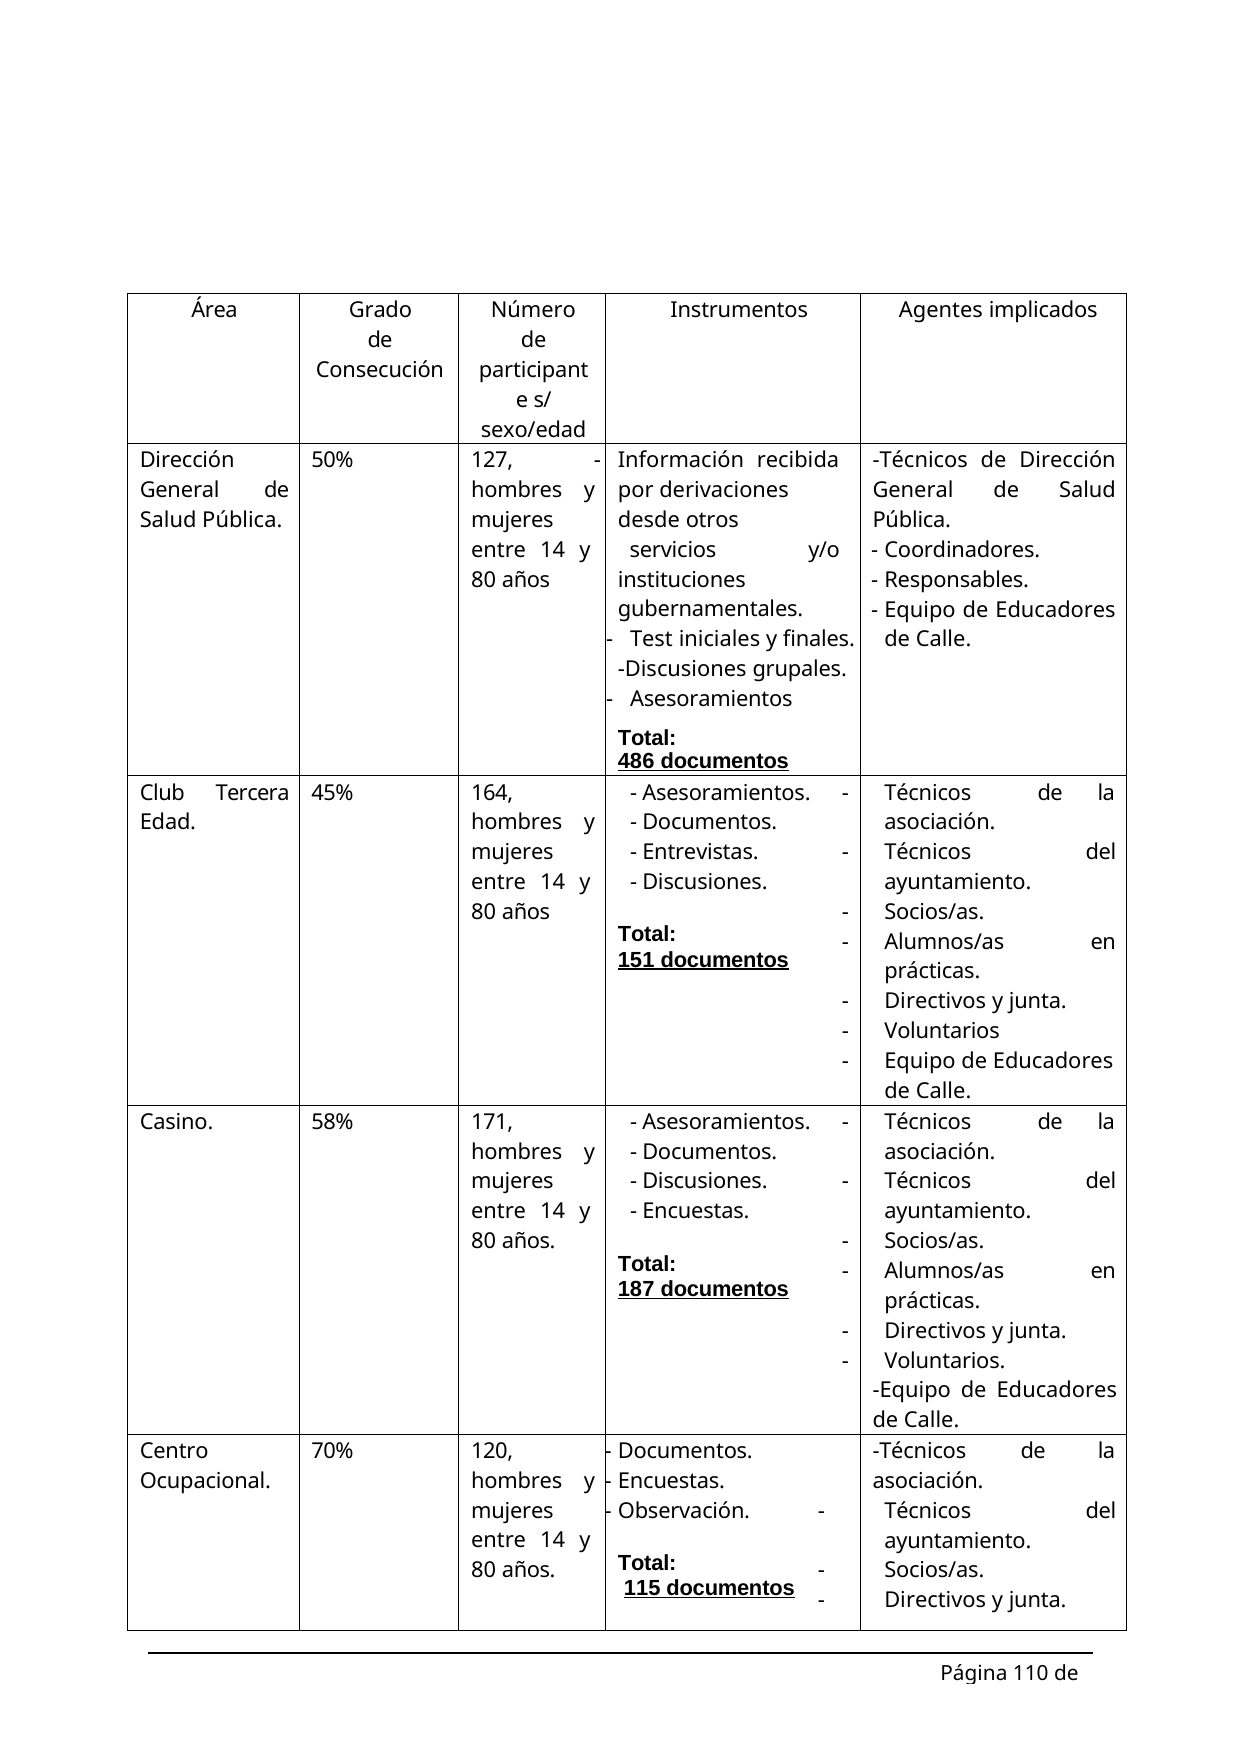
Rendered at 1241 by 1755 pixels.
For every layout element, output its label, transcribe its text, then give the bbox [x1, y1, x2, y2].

table_cell Asesoramientos. Documentos. Discusiones. Encuestas. Total: 187 documentos [606, 1106, 860, 1434]
table_cell Centro Ocupacional. [128, 1435, 299, 1630]
table_cell Técnicos de la asociación. Técnicos del ayuntamiento. Socios/as. Alumnos/as en prácticas. Directivos y junta. Voluntarios Equipo de Educadores de Calle. [861, 776, 1126, 1105]
table_cell Club Tercera Edad. [128, 776, 299, 1105]
table_cell Casino. [128, 1106, 299, 1434]
table_cell [861, 713, 1126, 775]
table_cell [300, 713, 458, 775]
table_cell -Técnicos de la asociación. Técnicos del ayuntamiento. Socios/as. Directivos y junta. [861, 1435, 1126, 1630]
table_cell Asesoramientos. Documentos. Entrevistas. Discusiones. Total: 151 documentos [606, 776, 860, 1105]
table_cell 164, hombres y mujeres entre 14 y 80 años [459, 776, 605, 1105]
table_cell 120, hombres y mujeres entre 14 y 80 años. [459, 1435, 605, 1630]
table_cell [459, 713, 605, 775]
table_header Grado de Consecución [300, 294, 458, 443]
table_cell Documentos. Encuestas. Observación. Total: 115 documentos [606, 1435, 860, 1630]
table_header Área [128, 294, 299, 443]
table_cell 45% [300, 776, 458, 1105]
table_cell 127, hombres y mujeres entre 14 y 80 años [459, 444, 605, 713]
table_cell Total: 486 documentos [606, 713, 860, 775]
table_cell Dirección General de Salud Pública. [128, 444, 299, 713]
table_cell Técnicos de la asociación. Técnicos del ayuntamiento. Socios/as. Alumnos/as en prácticas. Directivos y junta. Voluntarios. -Equipo de Educadores de Calle. [861, 1106, 1126, 1434]
table_cell 50% [300, 444, 458, 713]
table_header Agentes implicados [861, 294, 1126, 443]
table_header Número de participante s/ sexo/edad [459, 294, 605, 443]
table_cell 58% [300, 1106, 458, 1434]
table_cell [128, 713, 299, 775]
table_cell 70% [300, 1435, 458, 1630]
table_header Instrumentos [606, 294, 860, 443]
table_cell -Técnicos de Dirección General de Salud Pública. Coordinadores. Responsables. Equipo de Educadores de Calle. [861, 444, 1126, 713]
table_cell Información recibida por derivaciones desde otros servicios y/o instituciones gubernamentales. Test iniciales y finales. -Discusiones grupales. Asesoramientos [606, 444, 860, 713]
table_cell 171, hombres y mujeres entre 14 y 80 años. [459, 1106, 605, 1434]
